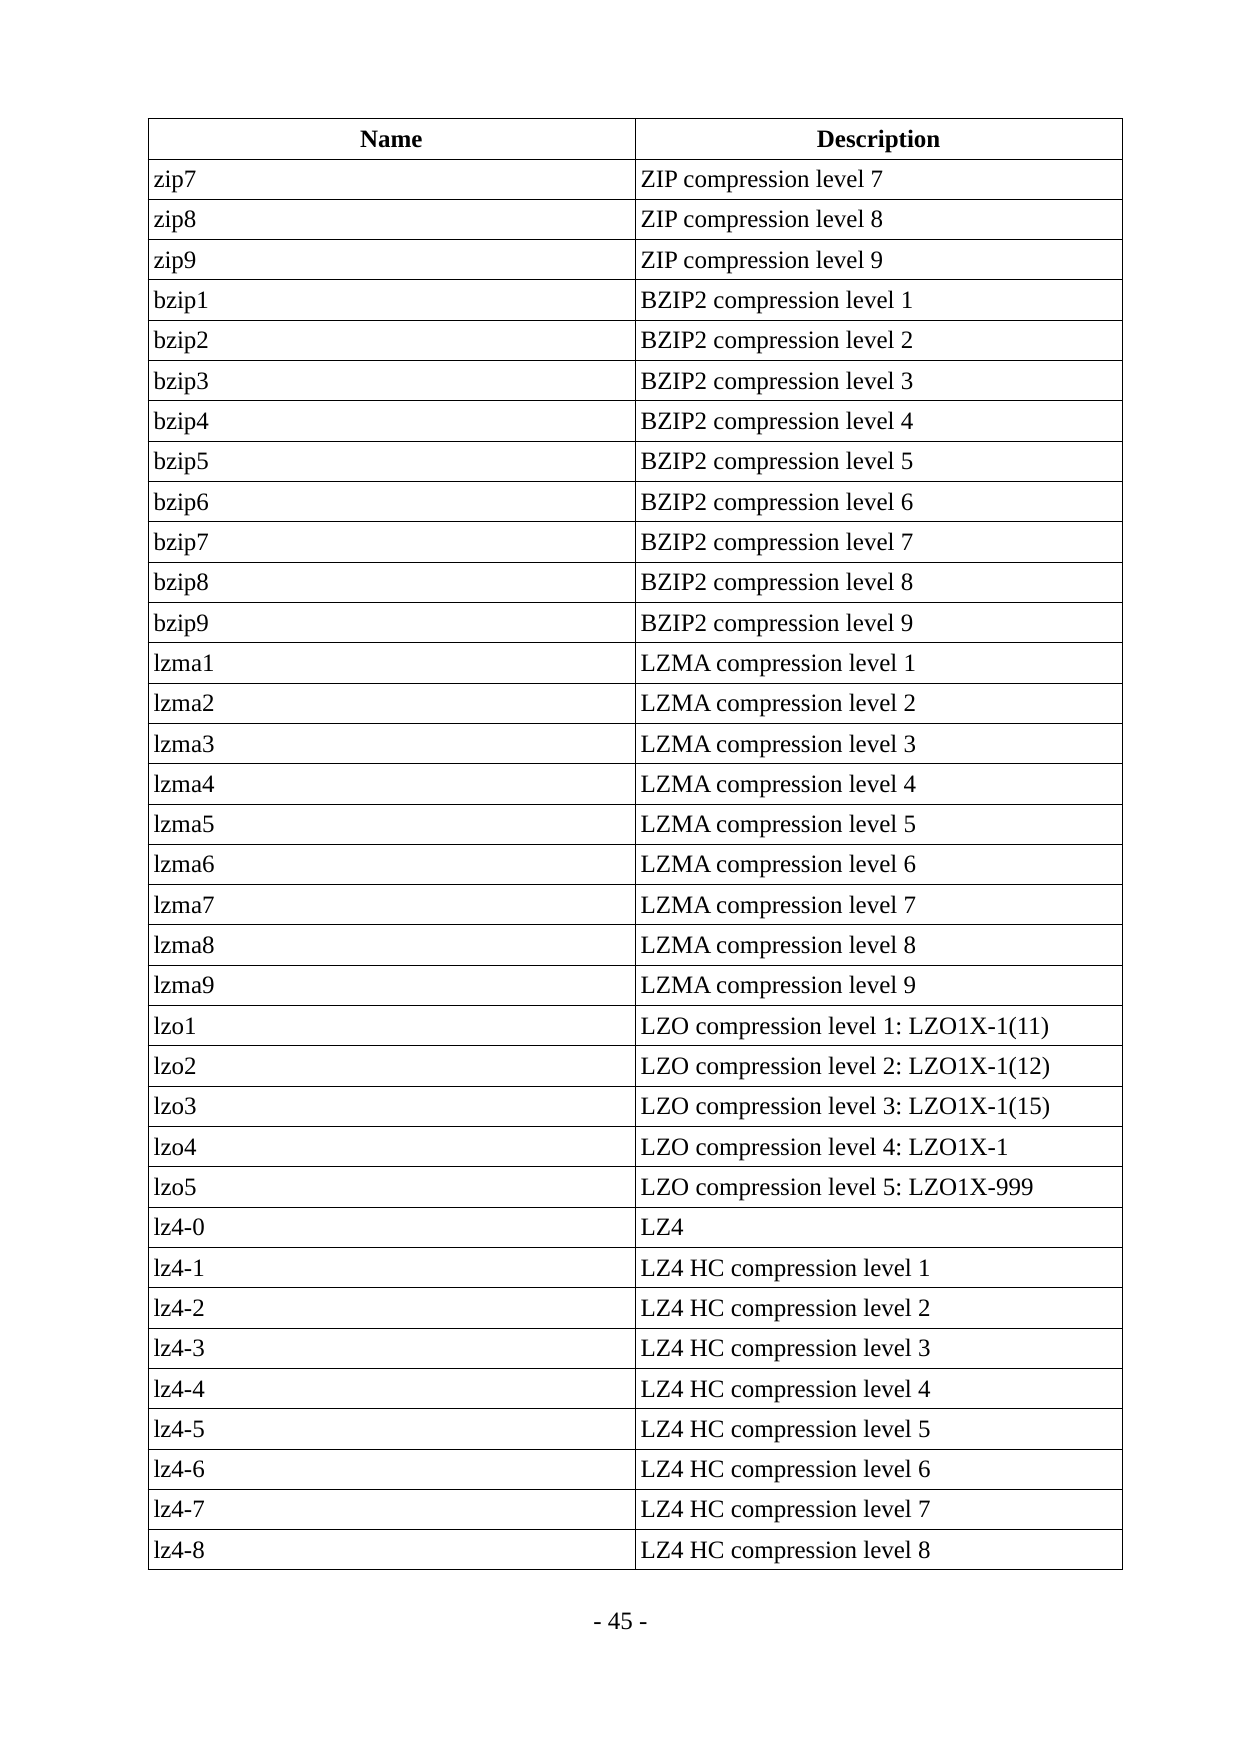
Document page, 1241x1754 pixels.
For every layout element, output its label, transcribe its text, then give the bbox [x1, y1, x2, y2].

table_cell bzip7 [149, 522, 635, 562]
table_cell ZIP compression level 7 [636, 160, 1122, 199]
table_cell lz4-4 [149, 1369, 635, 1408]
table_cell lzma3 [149, 724, 635, 763]
table_cell BZIP2 compression level 7 [636, 522, 1122, 562]
table_cell ZIP compression level 9 [636, 240, 1122, 279]
table_cell LZMA compression level 2 [636, 684, 1122, 723]
table_cell LZMA compression level 5 [636, 805, 1122, 844]
table_cell lzo1 [149, 1006, 635, 1045]
table_cell BZIP2 compression level 9 [636, 603, 1122, 642]
table_cell LZ4 HC compression level 2 [636, 1288, 1122, 1327]
table_cell lzma4 [149, 764, 635, 803]
table_cell LZO compression level 1: LZO1X-1(11) [636, 1006, 1122, 1045]
table_header Name [149, 119, 635, 158]
table_cell lz4-7 [149, 1490, 635, 1529]
table_cell lzma8 [149, 925, 635, 965]
table_cell LZMA compression level 6 [636, 845, 1122, 884]
table_cell lz4-2 [149, 1288, 635, 1327]
table_cell lz4-3 [149, 1329, 635, 1368]
table_cell LZ4 HC compression level 6 [636, 1450, 1122, 1489]
table_cell LZO compression level 5: LZO1X-999 [636, 1167, 1122, 1207]
table_cell LZO compression level 2: LZO1X-1(12) [636, 1046, 1122, 1086]
table_cell LZ4 HC compression level 8 [636, 1530, 1122, 1569]
table_cell lz4-6 [149, 1450, 635, 1489]
table_cell LZMA compression level 4 [636, 764, 1122, 803]
table_cell lzo5 [149, 1167, 635, 1207]
table_cell BZIP2 compression level 1 [636, 280, 1122, 320]
table_cell lzo4 [149, 1127, 635, 1166]
table_cell bzip9 [149, 603, 635, 642]
table_cell LZMA compression level 9 [636, 966, 1122, 1005]
table_cell lz4-8 [149, 1530, 635, 1569]
table_header Description [636, 119, 1122, 158]
table_cell BZIP2 compression level 5 [636, 442, 1122, 481]
table_cell LZ4 HC compression level 1 [636, 1248, 1122, 1287]
table_cell lzma9 [149, 966, 635, 1005]
table_cell LZMA compression level 1 [636, 643, 1122, 682]
table_cell bzip5 [149, 442, 635, 481]
table_cell LZO compression level 3: LZO1X-1(15) [636, 1087, 1122, 1126]
table_cell LZO compression level 4: LZO1X-1 [636, 1127, 1122, 1166]
table_cell bzip4 [149, 401, 635, 441]
table_cell LZ4 HC compression level 3 [636, 1329, 1122, 1368]
table_cell bzip2 [149, 321, 635, 360]
table_cell lz4-5 [149, 1409, 635, 1448]
table_cell BZIP2 compression level 8 [636, 563, 1122, 602]
table_cell LZ4 [636, 1208, 1122, 1247]
table_cell lzma7 [149, 885, 635, 924]
table_cell lzo2 [149, 1046, 635, 1086]
table_cell lzma2 [149, 684, 635, 723]
table_cell LZMA compression level 3 [636, 724, 1122, 763]
table_cell BZIP2 compression level 4 [636, 401, 1122, 441]
table_cell LZ4 HC compression level 4 [636, 1369, 1122, 1408]
table_cell lz4-0 [149, 1208, 635, 1247]
table_cell BZIP2 compression level 2 [636, 321, 1122, 360]
table_cell LZ4 HC compression level 7 [636, 1490, 1122, 1529]
table_cell ZIP compression level 8 [636, 200, 1122, 239]
table_cell LZMA compression level 8 [636, 925, 1122, 965]
table_cell zip8 [149, 200, 635, 239]
table_cell LZ4 HC compression level 5 [636, 1409, 1122, 1448]
table_cell lzo3 [149, 1087, 635, 1126]
table_cell zip7 [149, 160, 635, 199]
table_cell LZMA compression level 7 [636, 885, 1122, 924]
table_cell bzip6 [149, 482, 635, 521]
table_cell bzip3 [149, 361, 635, 400]
table_cell BZIP2 compression level 6 [636, 482, 1122, 521]
table_cell lzma6 [149, 845, 635, 884]
table_cell BZIP2 compression level 3 [636, 361, 1122, 400]
table_cell bzip8 [149, 563, 635, 602]
table_cell lz4-1 [149, 1248, 635, 1287]
table_cell lzma1 [149, 643, 635, 682]
table_cell lzma5 [149, 805, 635, 844]
table_cell bzip1 [149, 280, 635, 320]
table_cell zip9 [149, 240, 635, 279]
